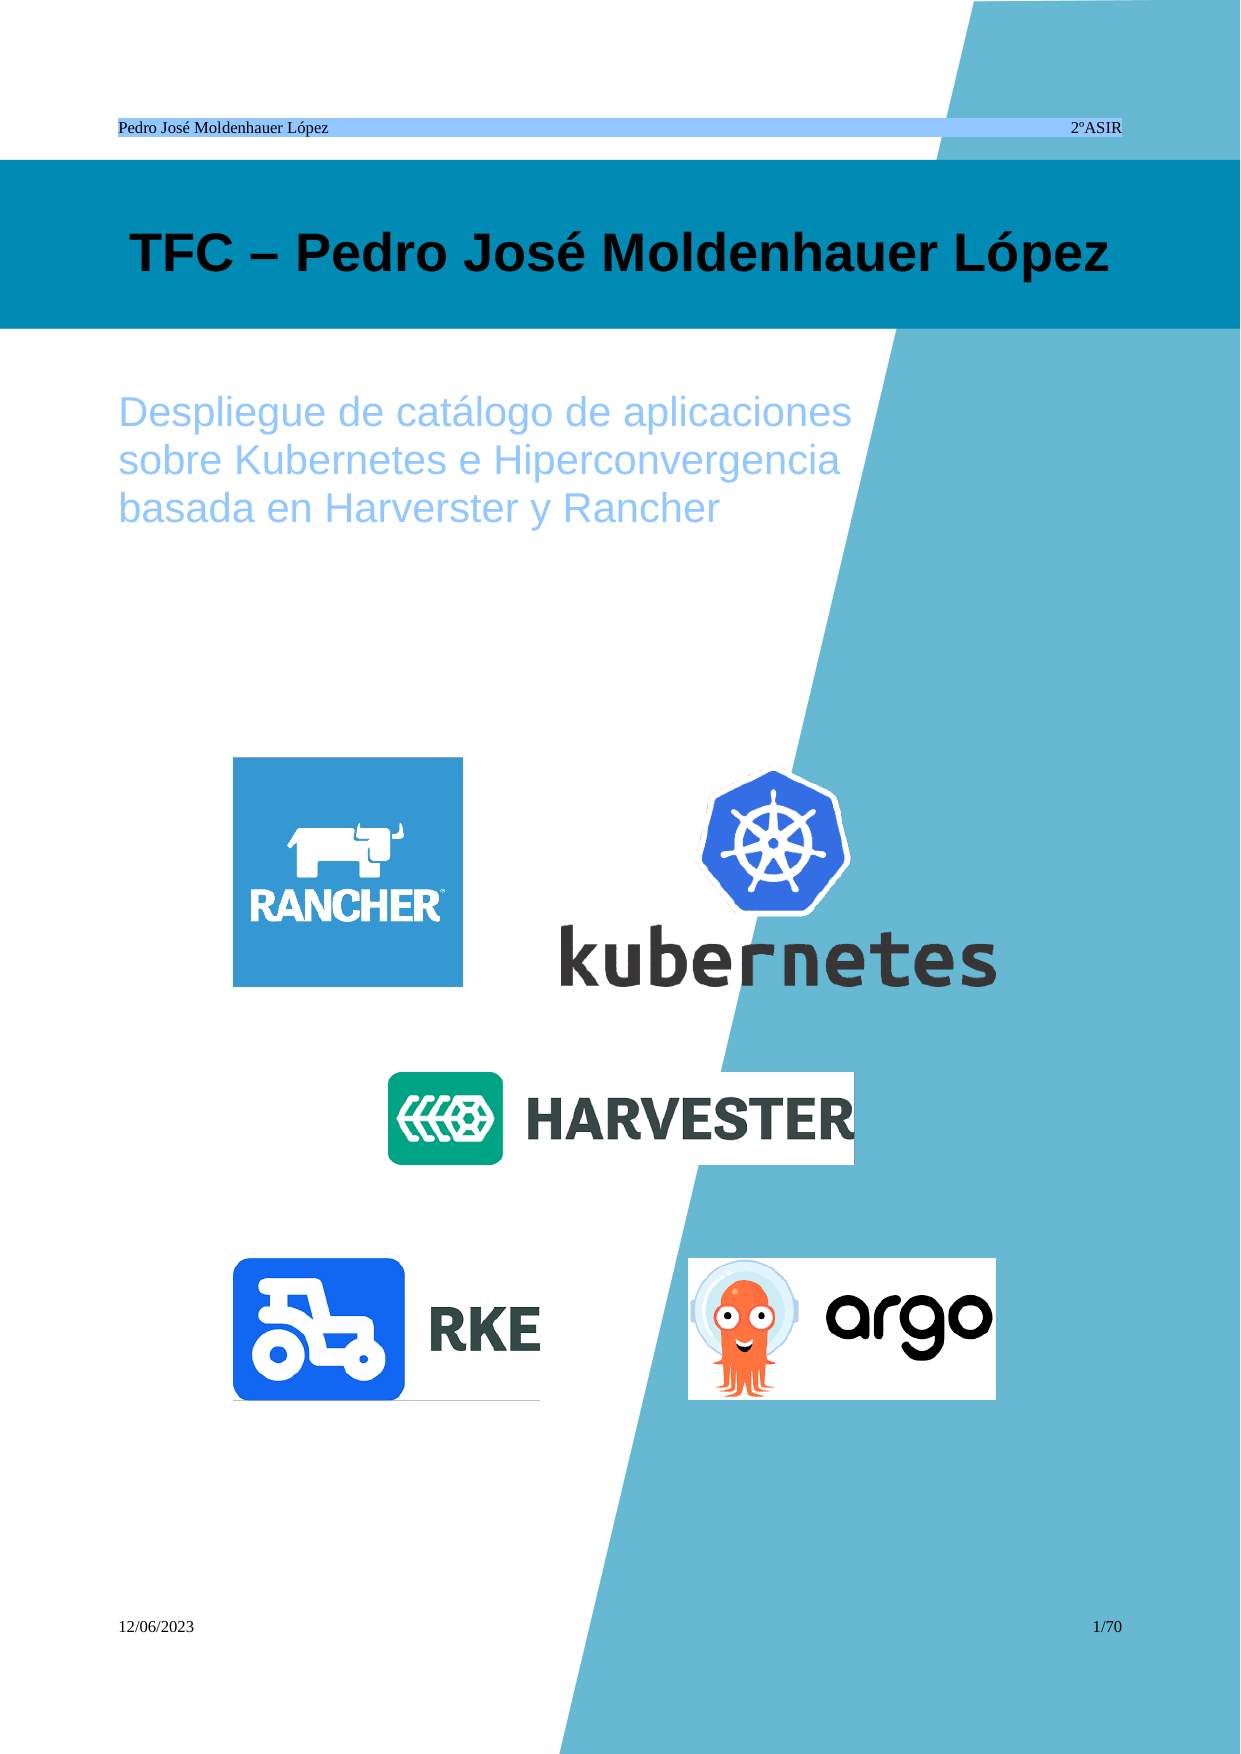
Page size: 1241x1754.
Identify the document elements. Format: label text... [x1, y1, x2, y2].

picture [0, 0, 1241, 159]
subtitle Despliegue de catálogo de aplicaciones sobre Kubernetes e Hiperconvergencia basada en Harverster y Rancher [118, 388, 1122, 531]
picture [0, 329, 1241, 1754]
title TFC – Pedro José Moldenhauer López [118, 221, 1122, 283]
